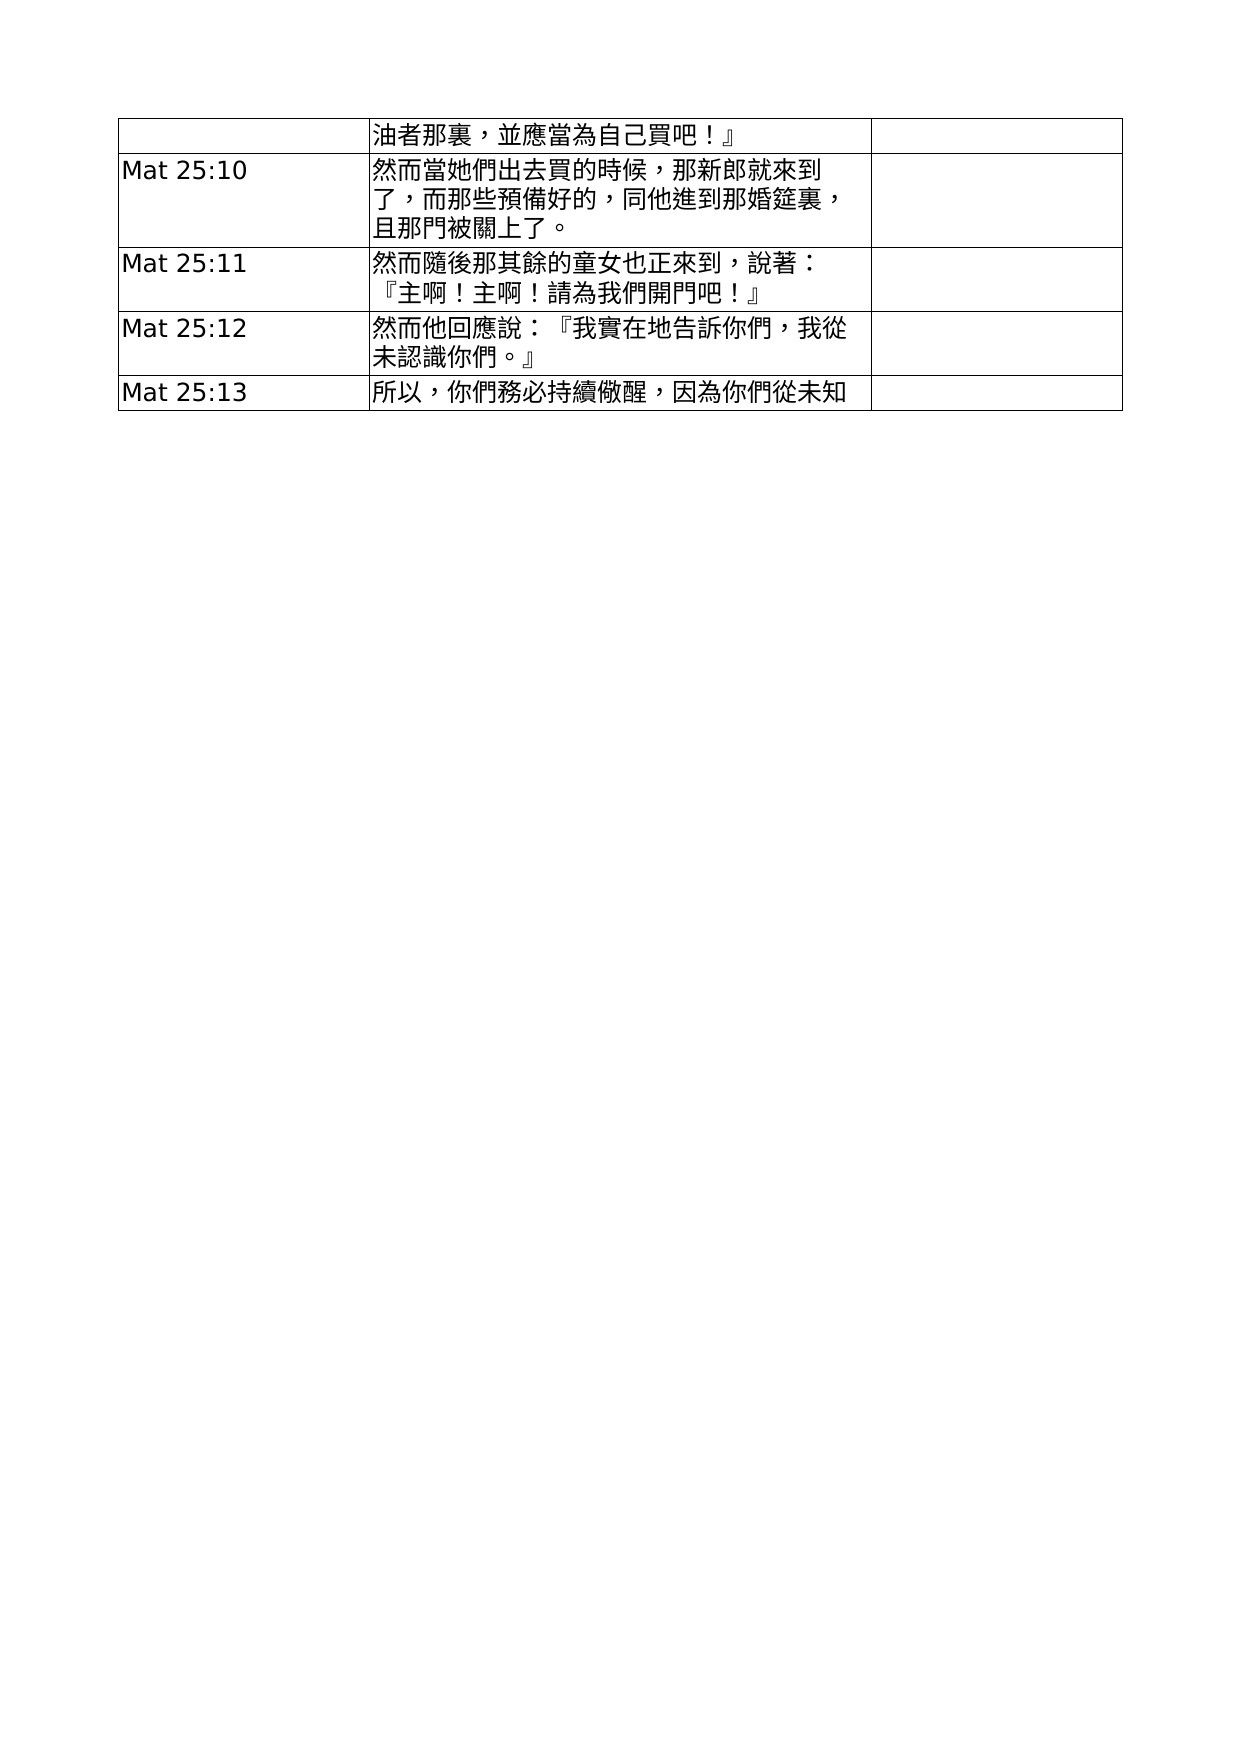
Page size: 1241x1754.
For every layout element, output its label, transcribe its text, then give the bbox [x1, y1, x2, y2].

table_cell Mat 25:10 [119, 154, 369, 247]
table_cell 所以，你們務必持續儆醒，因為你們從未知 [370, 376, 871, 410]
table_cell [872, 119, 1122, 153]
table_cell 然而隨後那其餘的童女也正來到，說著：『主啊！主啊！請為我們開門吧！』 [370, 248, 871, 311]
table_cell 然而當她們出去買的時候，那新郎就來到了，而那些預備好的，同他進到那婚筵裏，且那門被關上了。 [370, 154, 871, 247]
table_cell [119, 119, 369, 153]
table_cell [872, 376, 1122, 410]
table_cell [872, 312, 1122, 375]
table_cell Mat 25:13 [119, 376, 369, 410]
table_cell Mat 25:11 [119, 248, 369, 311]
table_cell Mat 25:12 [119, 312, 369, 375]
table_cell [872, 248, 1122, 311]
table_cell 然而他回應說：『我實在地告訴你們，我從未認識你們。』 [370, 312, 871, 375]
table_cell [872, 154, 1122, 247]
table_cell 油者那裏，並應當為自己買吧！』 [370, 119, 871, 153]
